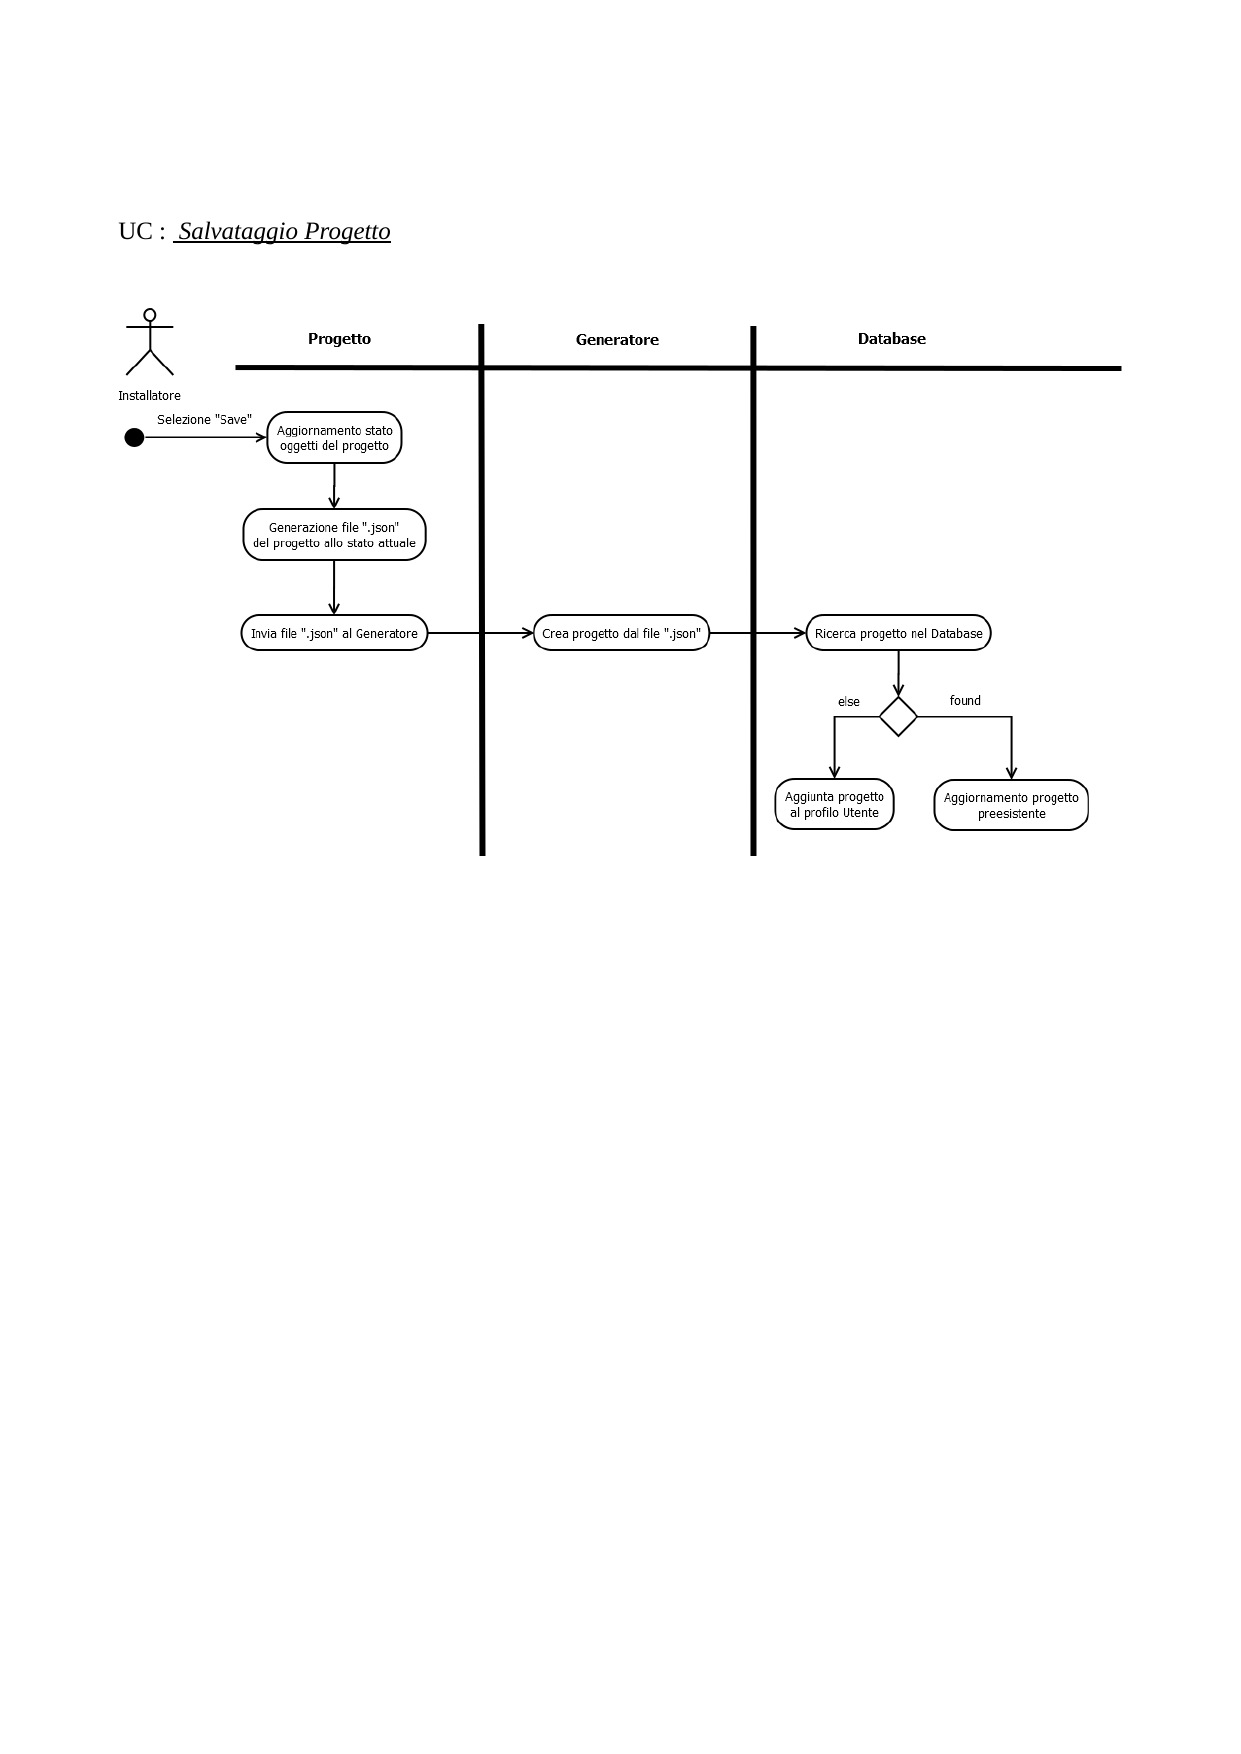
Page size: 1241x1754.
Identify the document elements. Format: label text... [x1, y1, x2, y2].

text UC : Salvataggio Progetto [118, 216, 1122, 245]
